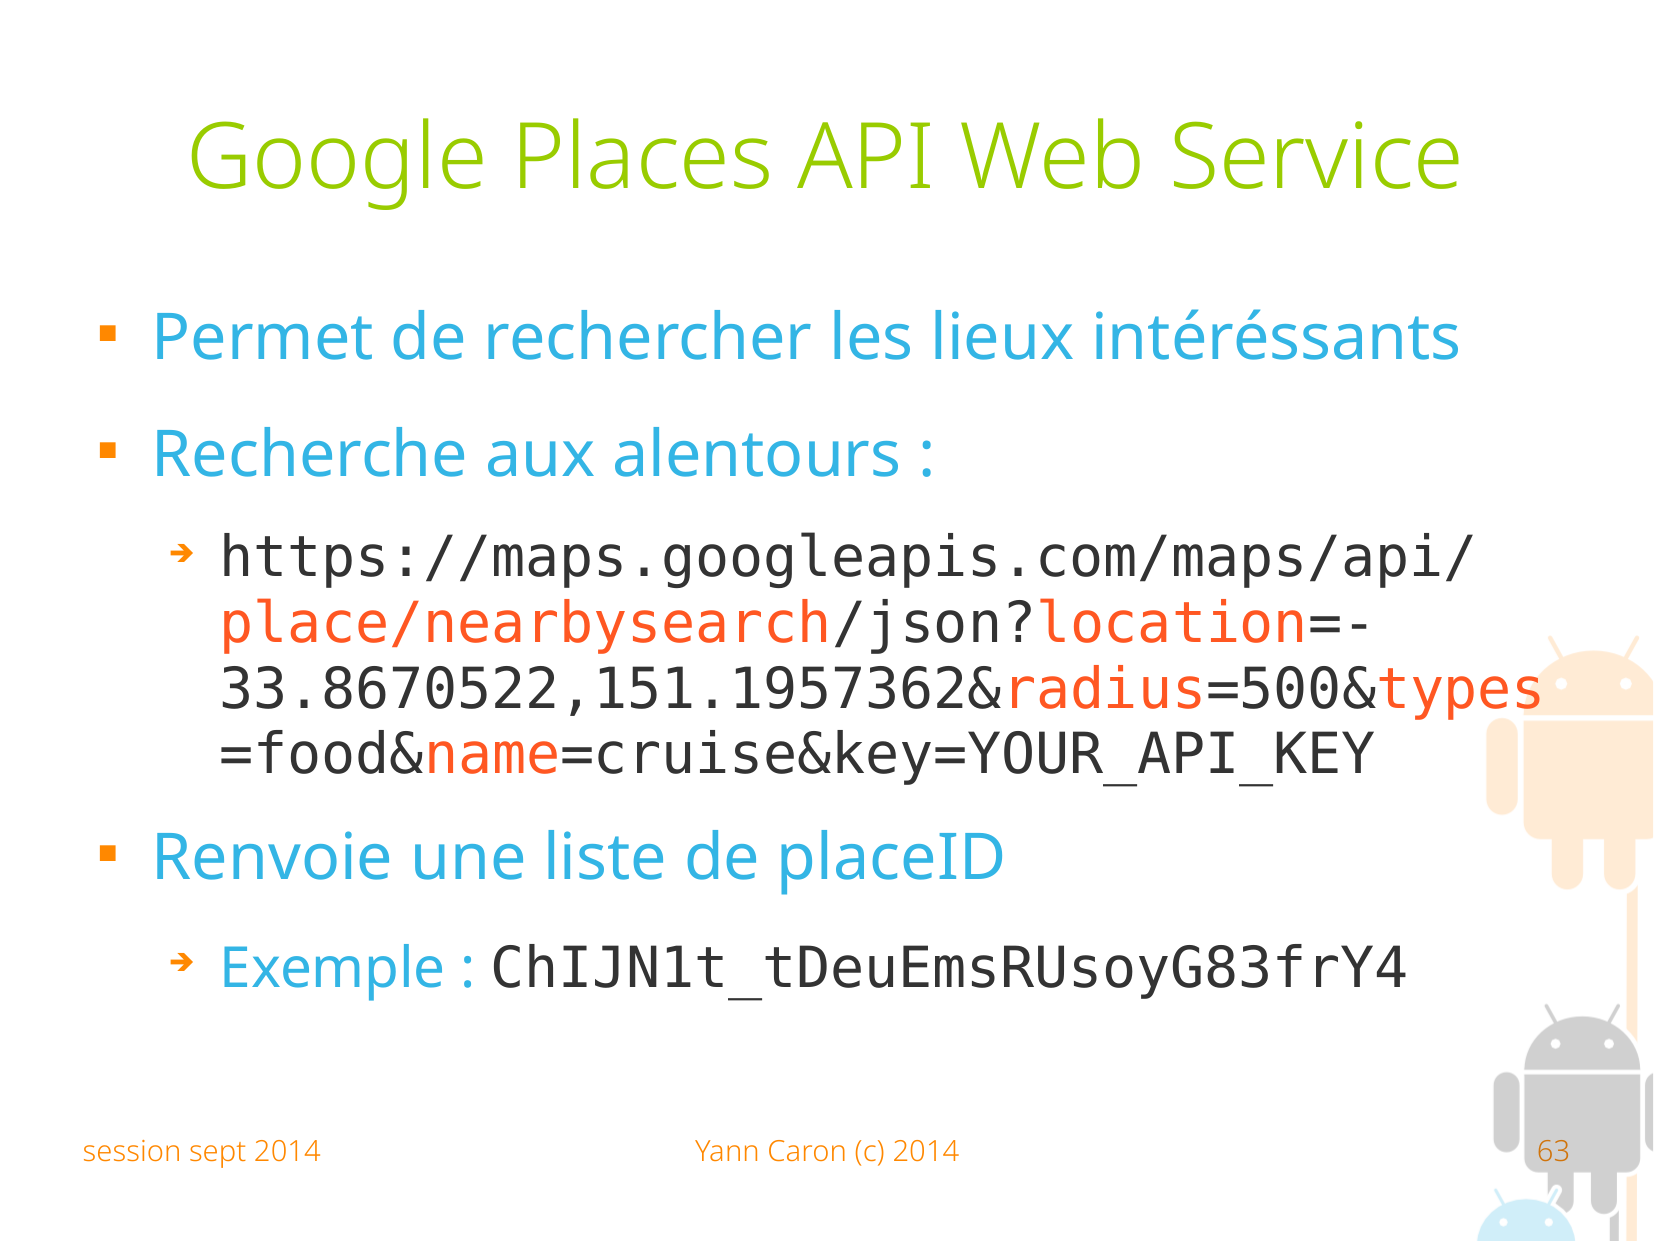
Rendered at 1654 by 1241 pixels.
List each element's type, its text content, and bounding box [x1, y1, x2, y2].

title Google Places API Web Service [82, 49, 1571, 257]
list Permet de rechercher les lieux intéréssants Recherche aux alentours : https://maps.googleapis.com/maps/api/place/nearbysearch/json?location=-33.8670522,151.1957362&radius=500&types=food&name=cruise&key=YOUR_API_KEY Renvoie une liste de placeID Exemple : ChIJN1t_tDeuEmsRUsoyG83frY4 [82, 290, 1571, 1010]
picture [240, 423, 1654, 1241]
